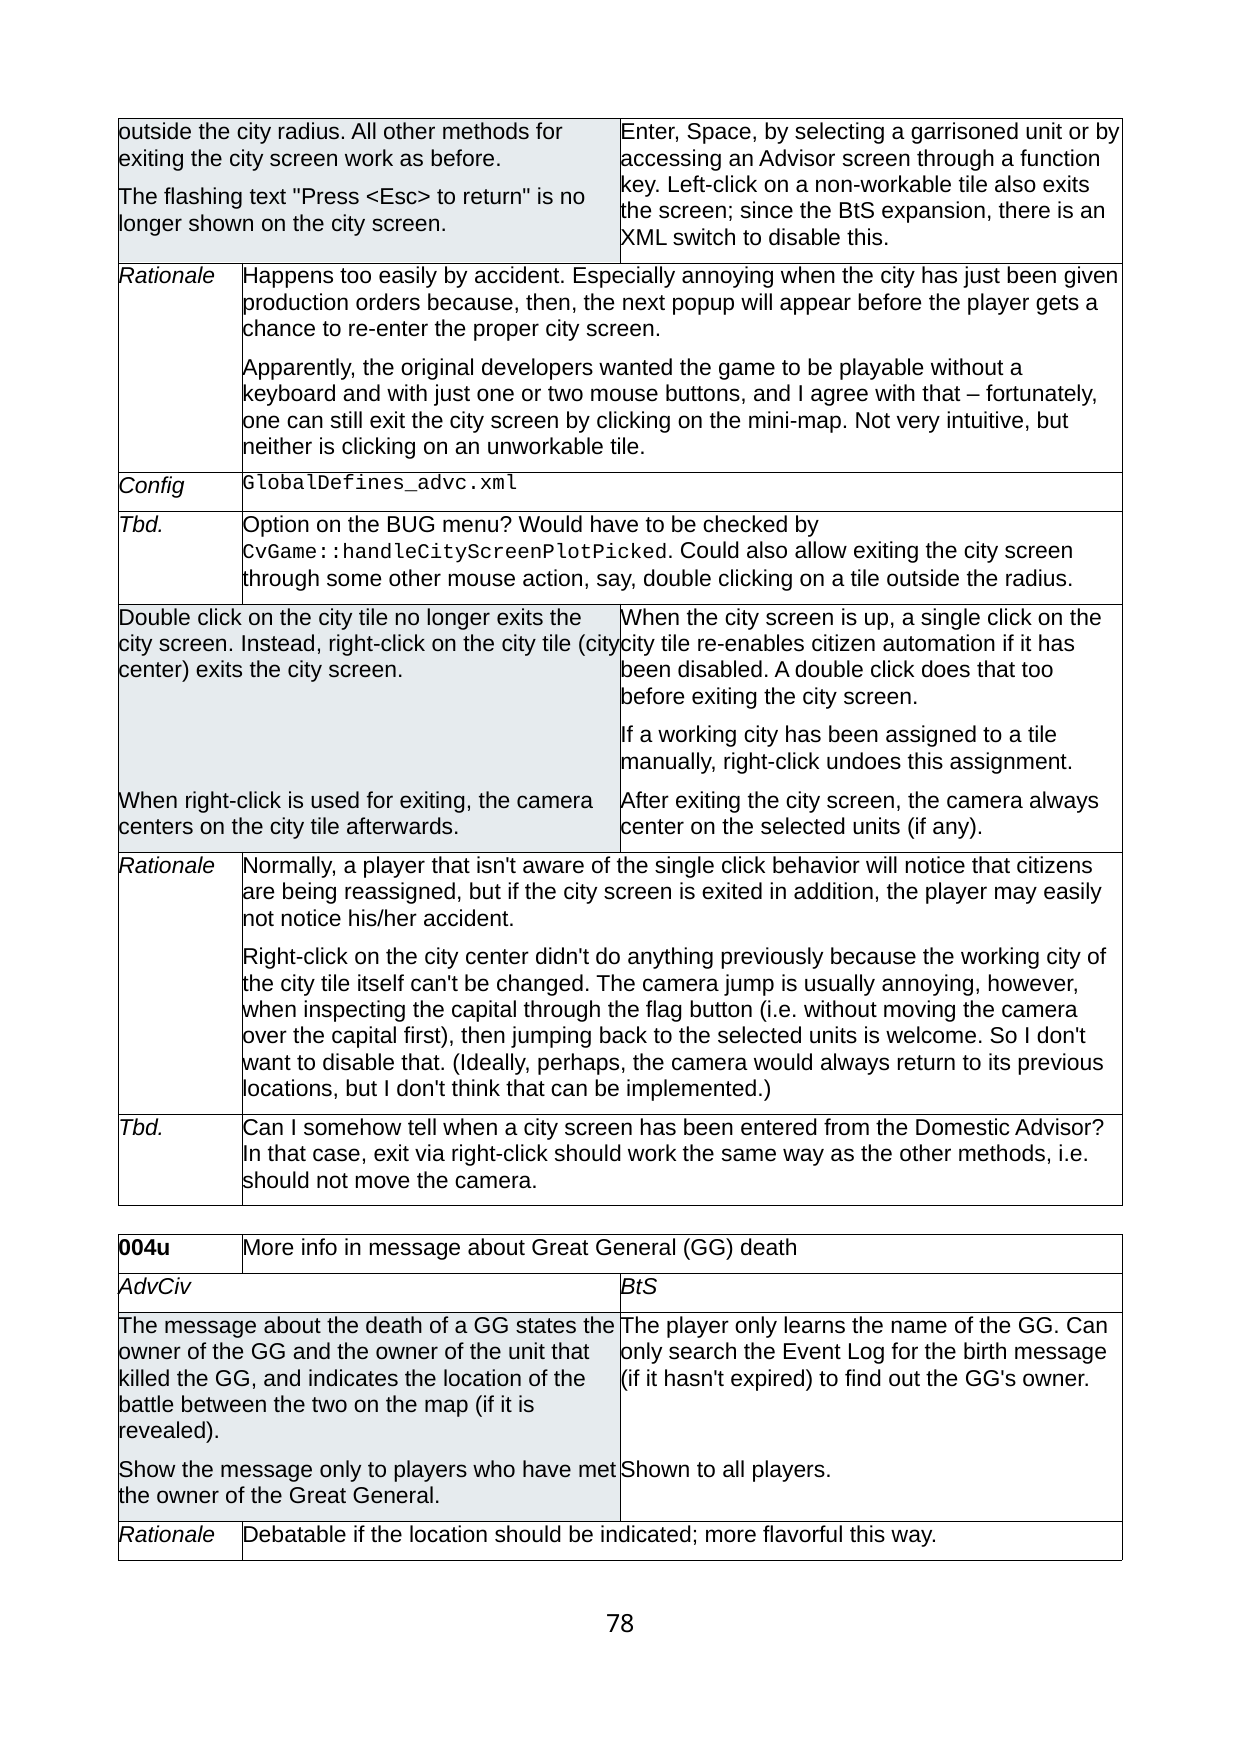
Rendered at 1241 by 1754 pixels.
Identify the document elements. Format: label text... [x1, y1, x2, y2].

table_cell When the city screen is up, a single click on the city tile re-enables citizen automation if it has been disabled. A double click does that too before exiting the city screen. If a working city has been assigned to a tile manually, right-click undoes this assignment. After exiting the city screen, the camera always center on the selected units (if any). [621, 605, 1122, 852]
table_cell Debatable if the location should be indicated; more flavorful this way. [243, 1522, 1122, 1560]
table_cell GlobalDefines_advc.xml [243, 473, 1122, 511]
table_cell Enter, Space, by selecting a garrisoned unit or by accessing an Advisor screen through a function key. Left-click on a non-workable tile also exits the screen; since the BtS expansion, there is an XML switch to disable this. [621, 119, 1122, 262]
table_cell Tbd. [119, 512, 242, 603]
table_cell The message about the death of a GG states the owner of the GG and the owner of the unit that killed the GG, and indicates the location of the battle between the two on the map (if it is revealed). Show the message only to players who have met the owner of the Great General. [119, 1313, 620, 1521]
table_cell The player only learns the name of the GG. Can only search the Event Log for the birth message (if it hasn't expired) to find out the GG's owner. Shown to all players. [621, 1313, 1122, 1521]
table_cell Can I somehow tell when a city screen has been entered from the Domestic Advisor? In that case, exit via right-click should work the same way as the other methods, i.e. should not move the camera. [243, 1115, 1122, 1205]
table_cell Tbd. [119, 1115, 242, 1205]
table_header 004u [119, 1235, 242, 1273]
table_cell Double click on the city tile no longer exits the city screen. Instead, right-click on the city tile (city center) exits the city screen. When right-click is used for exiting, the camera centers on the city tile afterwards. [119, 605, 620, 852]
table_cell Happens too easily by accident. Especially annoying when the city has just been given production orders because, then, the next popup will appear before the player gets a chance to re-enter the proper city screen. Apparently, the original developers wanted the game to be playable without a keyboard and with just one or two mouse buttons, and I agree with that – fortunately, one can still exit the city screen by clicking on the mini-map. Not very intuitive, but neither is clicking on an unworkable tile. [243, 264, 1122, 472]
table_cell outside the city radius. All other methods for exiting the city screen work as before. The flashing text "Press <Esc> to return" is no longer shown on the city screen. [119, 119, 620, 262]
table_cell BtS [621, 1274, 1122, 1312]
table_cell Rationale [119, 1522, 242, 1560]
table_cell Rationale [119, 853, 242, 1114]
table_cell Option on the BUG menu? Would have to be checked by CvGame::handleCityScreenPlotPicked. Could also allow exiting the city screen through some other mouse action, say, double clicking on a tile outside the radius. [243, 512, 1122, 603]
table_cell Rationale [119, 264, 242, 472]
table_cell Config [119, 473, 242, 511]
table_cell Normally, a player that isn't aware of the single click behavior will notice that citizens are being reassigned, but if the city screen is exited in addition, the player may easily not notice his/her accident. Right-click on the city center didn't do anything previously because the working city of the city tile itself can't be changed. The camera jump is usually annoying, however, when inspecting the capital through the flag button (i.e. without moving the camera over the capital first), then jumping back to the selected units is welcome. So I don't want to disable that. (Ideally, perhaps, the camera would always return to its previous locations, but I don't think that can be implemented.) [243, 853, 1122, 1114]
table_header More info in message about Great General (GG) death [243, 1235, 1122, 1273]
table_cell AdvCiv [119, 1274, 620, 1312]
